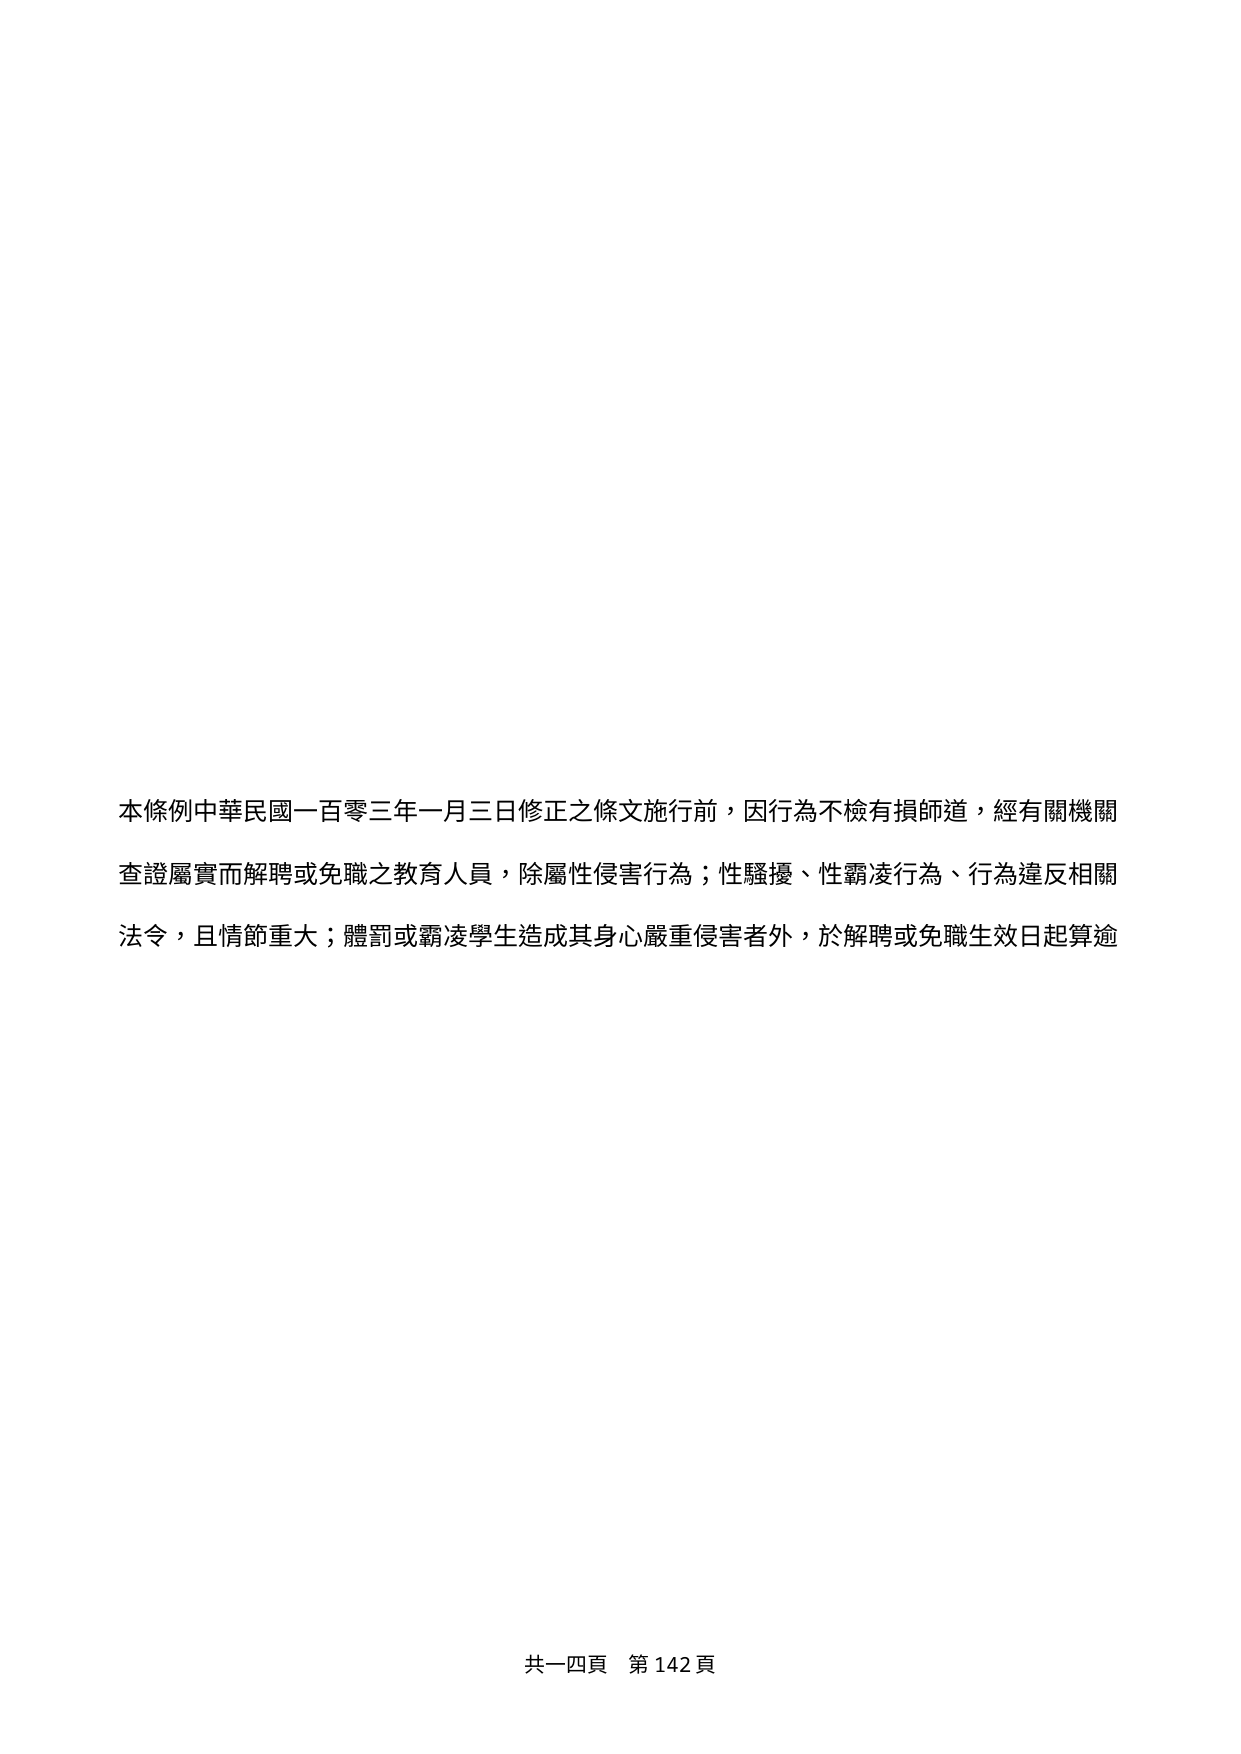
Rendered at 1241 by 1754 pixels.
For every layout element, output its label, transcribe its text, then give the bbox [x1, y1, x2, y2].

text 本條例中華民國一百零三年一月三日修正之條文施行前，因行為不檢有損師道，經有關機關查證屬實而解聘或免職之教育人員，除屬性侵害行為；性騷擾、性霸凌行為、行為違反相關法令，且情節重大；體罰或霸凌學生造成其身心嚴重侵害者外，於解聘或免職生效日起算逾 [118, 768, 1122, 956]
